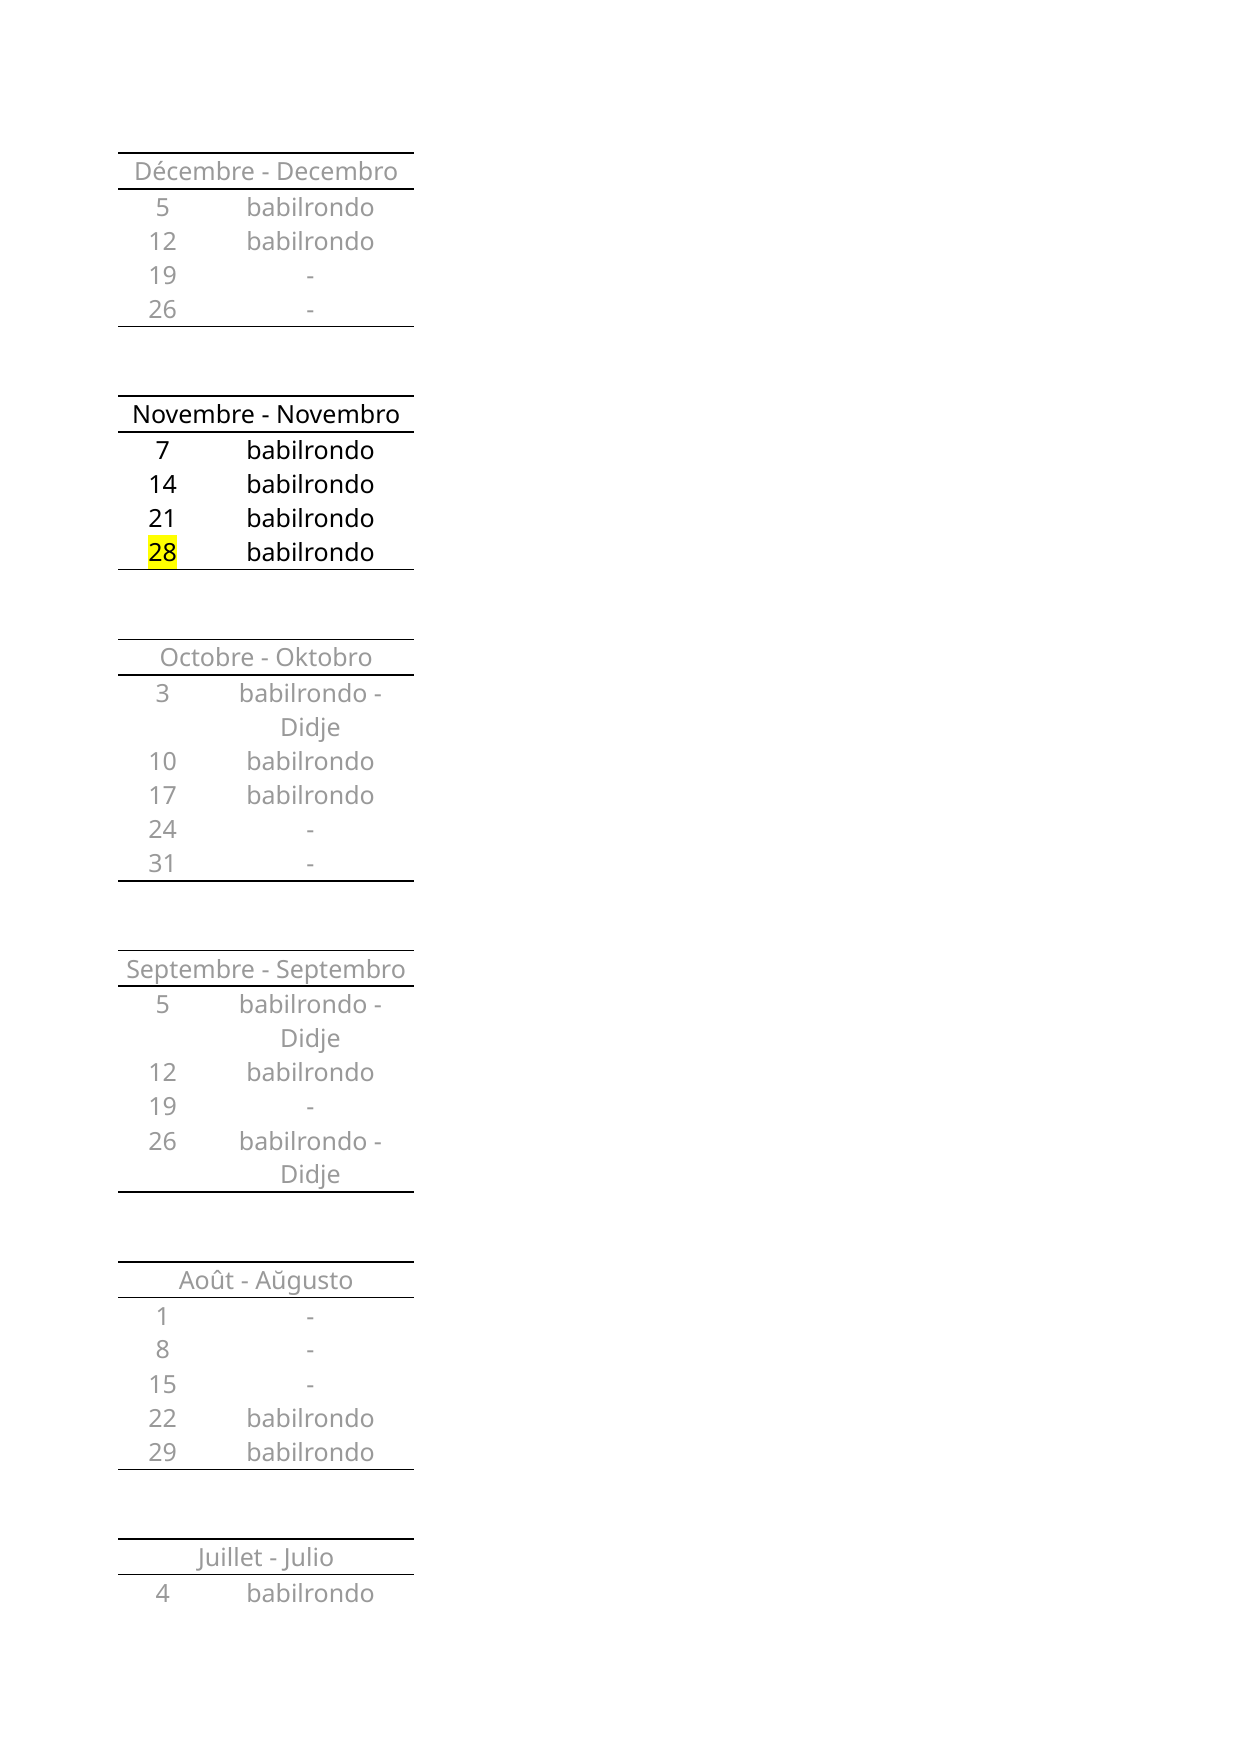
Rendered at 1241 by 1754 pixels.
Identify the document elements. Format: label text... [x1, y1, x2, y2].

table_cell 5 [118, 987, 207, 1055]
table_cell 26 [118, 292, 207, 326]
table_cell 19 [118, 258, 207, 292]
table_header Novembre - Novembro [118, 397, 414, 431]
table_cell babilrondo [207, 535, 414, 569]
table_cell babilrondo [207, 224, 414, 257]
table_cell - [207, 1366, 414, 1400]
table_header Septembre - Septembro [118, 951, 414, 985]
table_cell - [207, 1332, 414, 1366]
table_cell babilrondo - Didje [207, 676, 414, 744]
table_header Août - Aŭgusto [118, 1263, 414, 1297]
table_cell 28 [118, 535, 207, 569]
table_cell 26 [118, 1123, 207, 1191]
table_cell 8 [118, 1332, 207, 1366]
table_cell 12 [118, 224, 207, 257]
table_cell babilrondo [207, 467, 414, 501]
table_cell babilrondo - Didje [207, 1123, 414, 1191]
table_cell babilrondo [207, 1434, 414, 1468]
table_cell 21 [118, 501, 207, 535]
table_cell 1 [118, 1298, 207, 1332]
table_cell babilrondo [207, 1575, 414, 1609]
table_cell babilrondo [207, 1400, 414, 1434]
table_cell 24 [118, 812, 207, 846]
table_cell babilrondo [207, 778, 414, 812]
table_cell - [207, 1298, 414, 1332]
table_cell babilrondo [207, 1055, 414, 1089]
table_cell babilrondo - Didje [207, 987, 414, 1055]
table_cell 5 [118, 190, 207, 223]
table_header Décembre - Decembro [118, 154, 414, 188]
table_cell 7 [118, 433, 207, 467]
table_cell - [207, 1089, 414, 1123]
table_cell babilrondo [207, 433, 414, 467]
table_cell 29 [118, 1434, 207, 1468]
table_header Juillet - Julio [118, 1540, 414, 1574]
table_cell 17 [118, 778, 207, 812]
table_cell - [207, 258, 414, 292]
table_cell 10 [118, 744, 207, 778]
table_cell 22 [118, 1400, 207, 1434]
table_cell babilrondo [207, 744, 414, 778]
table_cell 31 [118, 846, 207, 880]
table_cell babilrondo [207, 501, 414, 535]
table_cell 4 [118, 1575, 207, 1609]
table_header Octobre - Oktobro [118, 640, 414, 674]
table_cell 15 [118, 1366, 207, 1400]
table_cell 3 [118, 676, 207, 744]
table_cell 14 [118, 467, 207, 501]
table_cell - [207, 846, 414, 880]
table_cell 19 [118, 1089, 207, 1123]
table_cell 12 [118, 1055, 207, 1089]
table_cell - [207, 812, 414, 846]
table_cell - [207, 292, 414, 326]
table_cell babilrondo [207, 190, 414, 223]
